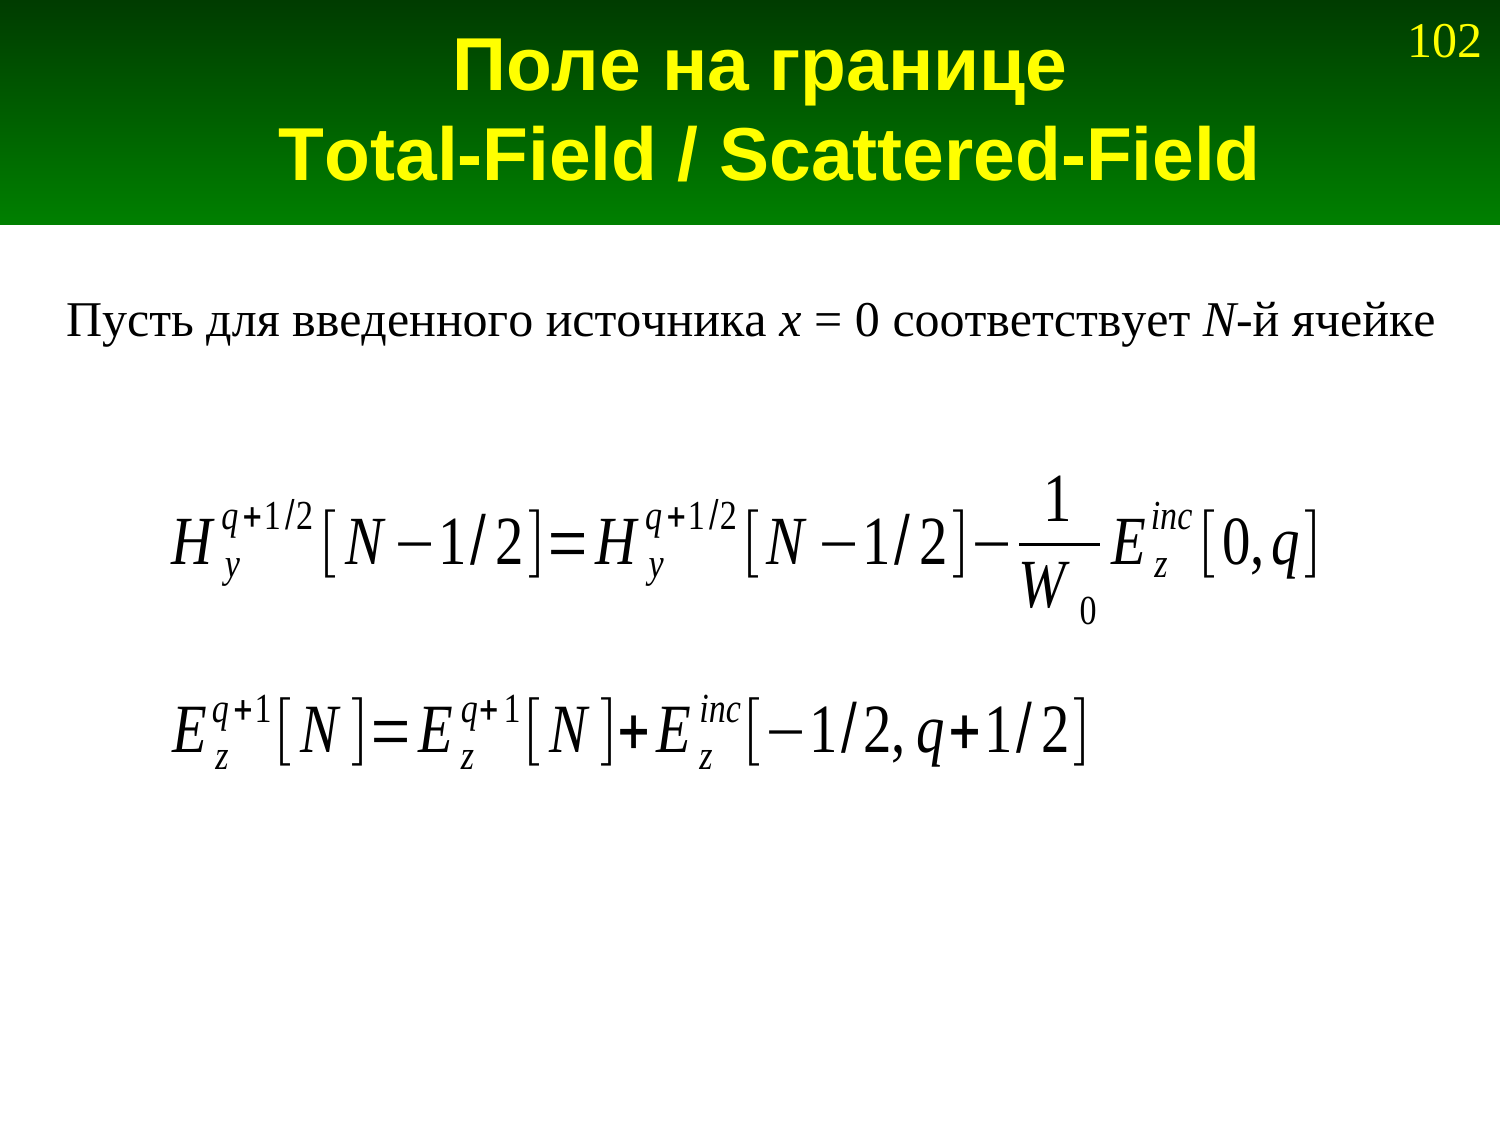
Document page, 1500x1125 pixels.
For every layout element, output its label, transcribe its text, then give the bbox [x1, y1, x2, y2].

text_box Пусть для введенного источника x = 0 соответствует N-й ячейке [51, 279, 1468, 355]
chart [154, 683, 1103, 780]
chart [153, 460, 1335, 635]
title Поле на границе Total-Field / Scattered-Field [100, 7, 1441, 204]
